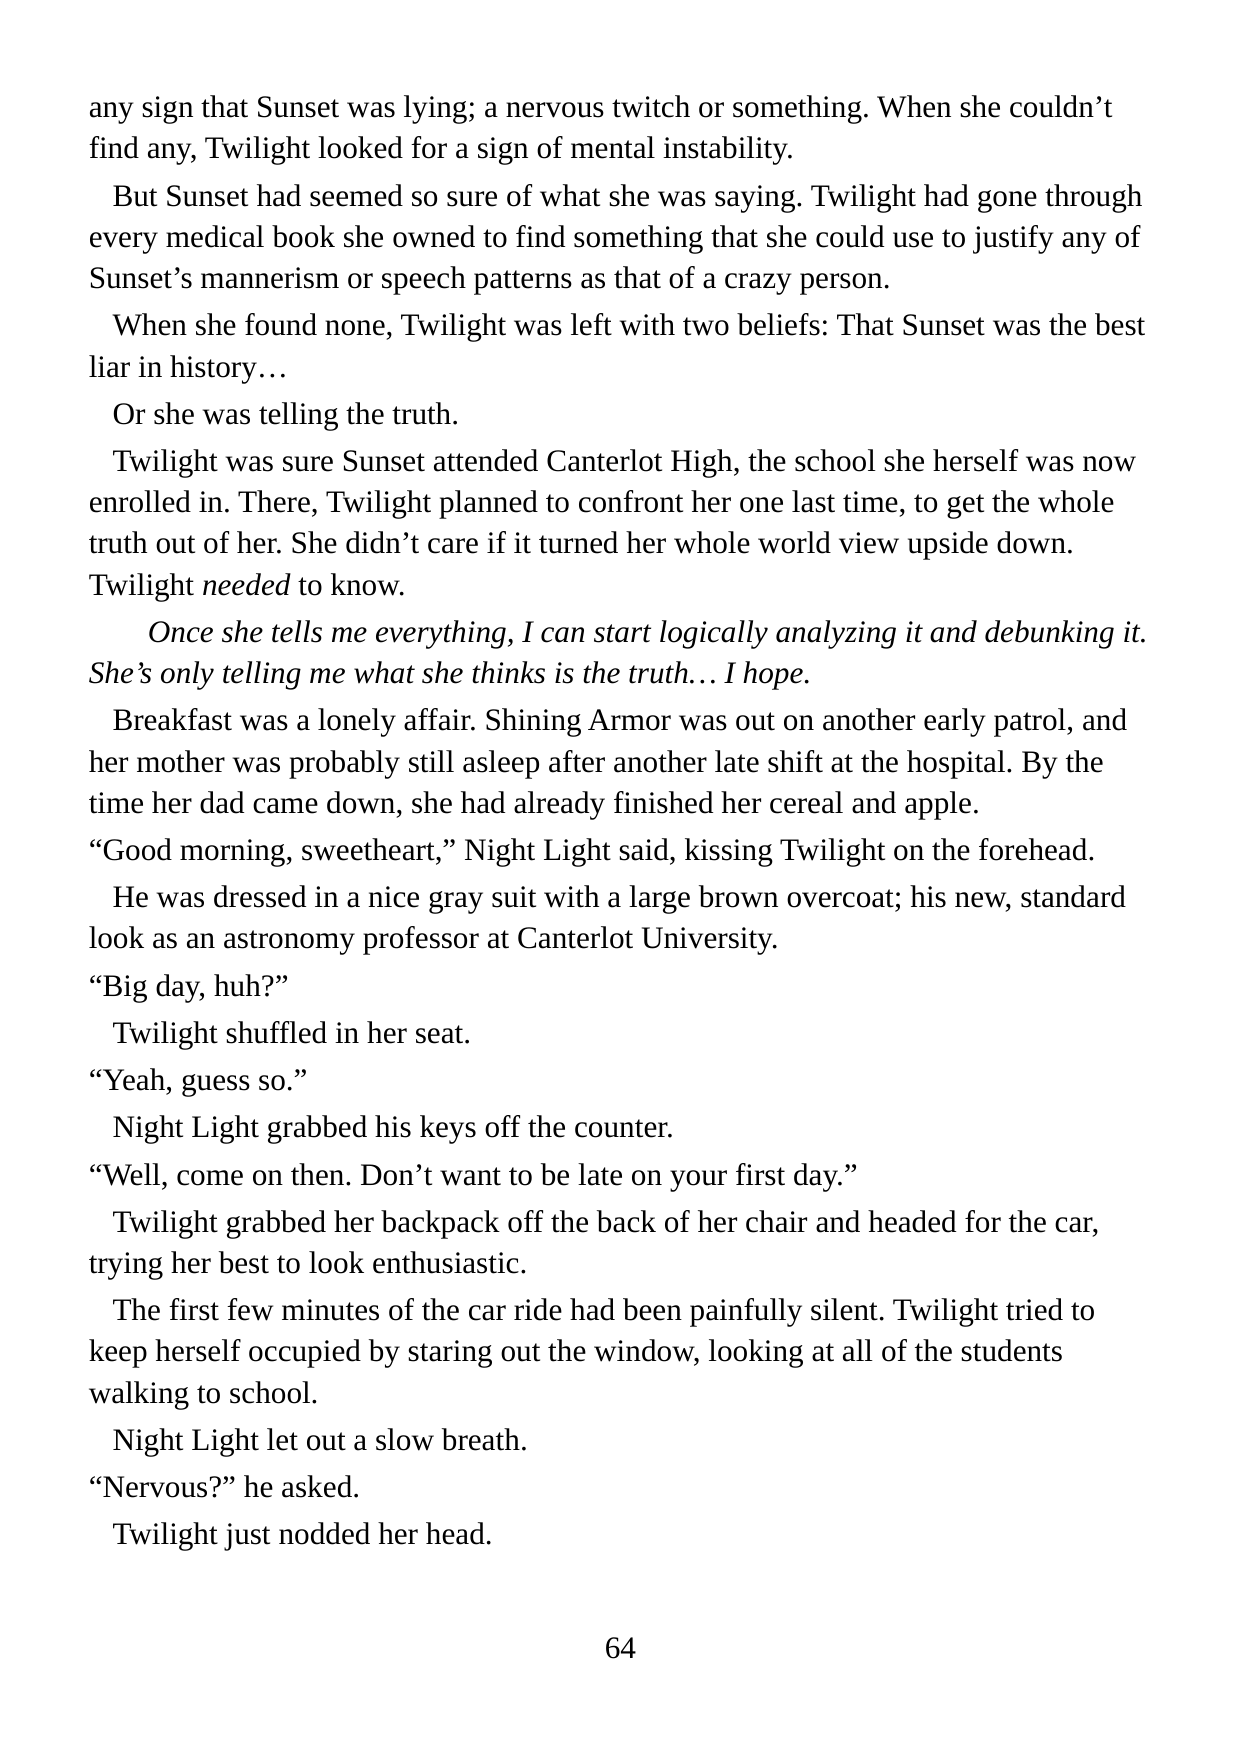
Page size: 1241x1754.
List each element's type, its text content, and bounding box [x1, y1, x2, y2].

text Twilight was sure Sunset attended Canterlot High, the school she herself was now enrolled in. There, Twilight planned to confront her one last time, to get the whole truth out of her. She didn’t care if it turned her whole world view upside down. Twilight needed to know. [88, 442, 1152, 602]
text Night Light let out a slow breath. [88, 1421, 1152, 1457]
text “Good morning, sweetheart,” Night Light said, kissing Twilight on the forehead. [88, 831, 1152, 867]
text Twilight just nodded her head. [88, 1515, 1152, 1551]
text “Nervous?” he asked. [88, 1468, 1152, 1504]
text “Yeah, guess so.” [88, 1061, 1152, 1097]
text When she found none, Twilight was left with two beliefs: That Sunset was the best liar in history… [88, 307, 1152, 384]
text He was dressed in a nice gray suit with a large brown overcoat; his new, standard look as an astronomy professor at Canterlot University. [88, 878, 1152, 956]
text Twilight shuffled in her seat. [88, 1014, 1152, 1050]
text “Big day, huh?” [88, 967, 1152, 1003]
text “Well, come on then. Don’t want to be late on your first day.” [88, 1156, 1152, 1192]
text Twilight grabbed her backpack off the back of her chair and headed for the car, trying her best to look enthusiastic. [88, 1203, 1152, 1280]
text The first few minutes of the car ride had been painfully silent. Twilight tried to keep herself occupied by staring out the window, looking at all of the students walking to school. [88, 1291, 1152, 1410]
text But Sunset had seemed so sure of what she was saying. Twilight had gone through every medical book she owned to find something that she could use to justify any of Sunset’s mannerism or speech patterns as that of a crazy person. [88, 177, 1152, 295]
text any sign that Sunset was lying; a nervous twitch or something. When she couldn’t find any, Twilight looked for a sign of mental instability. [88, 88, 1152, 166]
text Night Light grabbed his keys off the counter. [88, 1108, 1152, 1144]
text Or she was telling the truth. [88, 395, 1152, 431]
text Once she tells me everything, I can start logically analyzing it and debunking it. She’s only telling me what she thinks is the truth… I hope. [88, 613, 1152, 690]
text Breakfast was a lonely affair. Shining Armor was out on another early patrol, and her mother was probably still asleep after another late shift at the hospital. By the time her dad came down, she had already finished her cereal and apple. [88, 702, 1152, 820]
